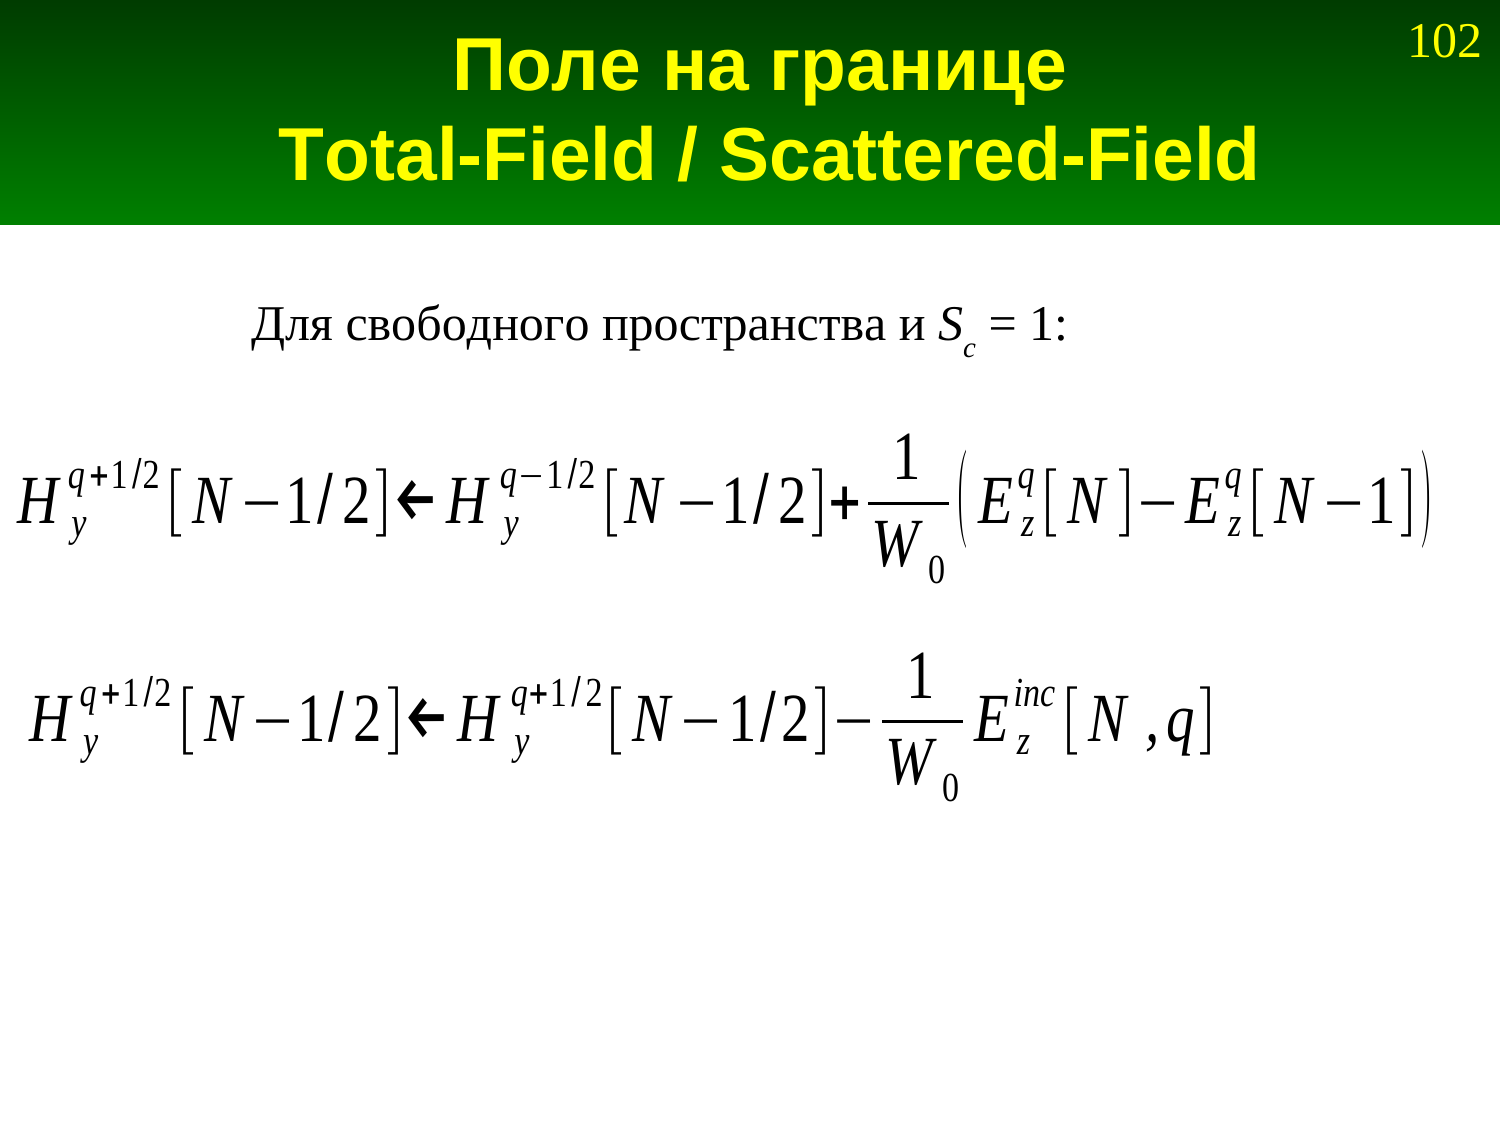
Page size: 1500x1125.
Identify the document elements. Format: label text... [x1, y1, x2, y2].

chart [0, 419, 1446, 594]
text_box Для свободного пространства и Sc = 1: [236, 283, 1084, 371]
title Поле на границе Total-Field / Scattered-Field [100, 7, 1441, 204]
chart [11, 637, 1230, 812]
